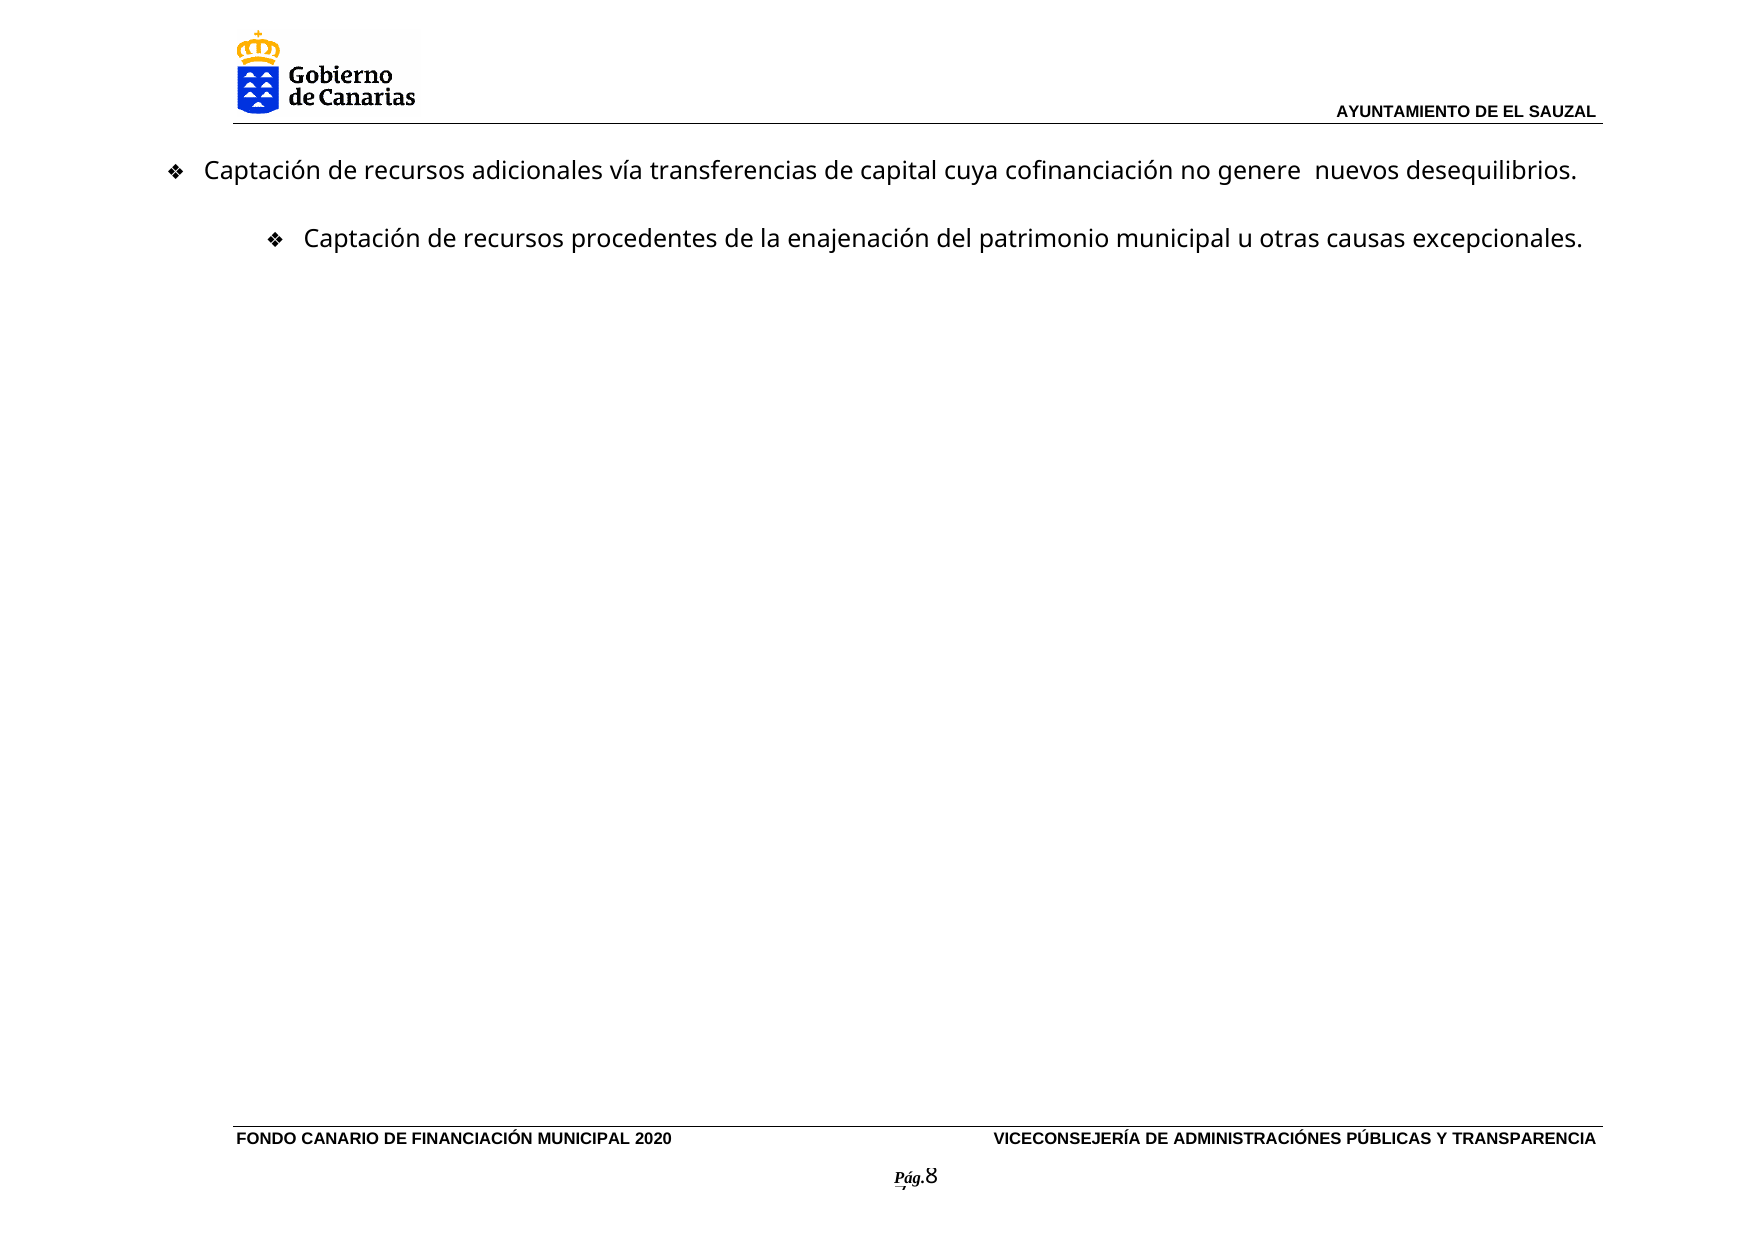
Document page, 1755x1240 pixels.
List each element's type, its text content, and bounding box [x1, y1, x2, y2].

list Captación de recursos procedentes de la enajenación del patrimonio municipal u otras causas excepcionales. [266, 221, 1639, 255]
list Captación de recursos adicionales vía transferencias de capital cuya cofinanciación no genere nuevos desequilibrios. [166, 152, 1600, 186]
